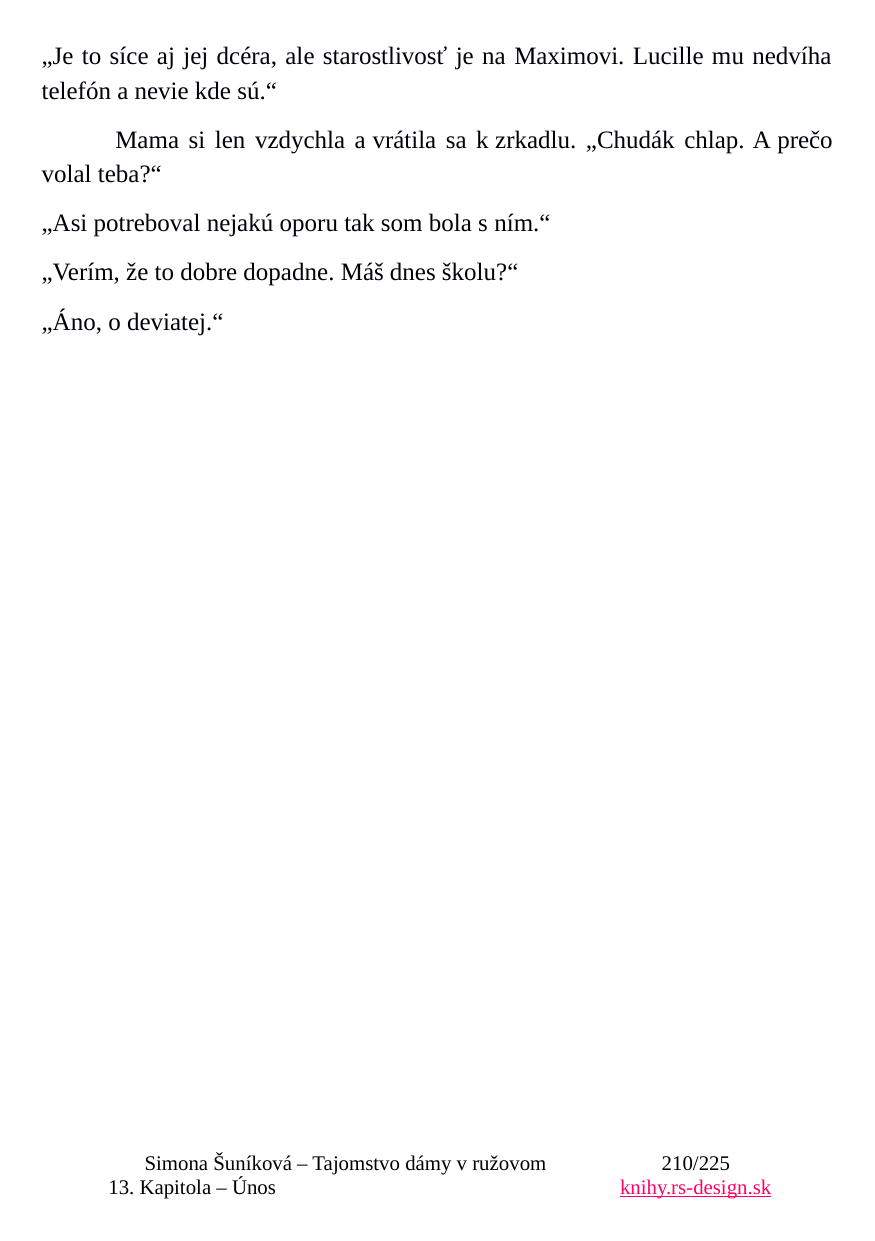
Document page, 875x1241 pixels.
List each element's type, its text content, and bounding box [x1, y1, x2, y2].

text „Asi potreboval nejakú oporu tak som bola s ním.“ [41, 208, 833, 237]
text Mama si len vzdychla a vrátila sa k zrkadlu. „Chudák chlap. A prečo volal teba?“ [41, 125, 833, 188]
text „Áno, o deviatej.“ [41, 307, 833, 335]
text „Verím, že to dobre dopadne. Máš dnes školu?“ [41, 257, 833, 286]
text „Je to síce aj jej dcéra, ale starostlivosť je na Maximovi. Lucille mu nedvíha telefón a nevie kde sú.“ [41, 41, 833, 104]
